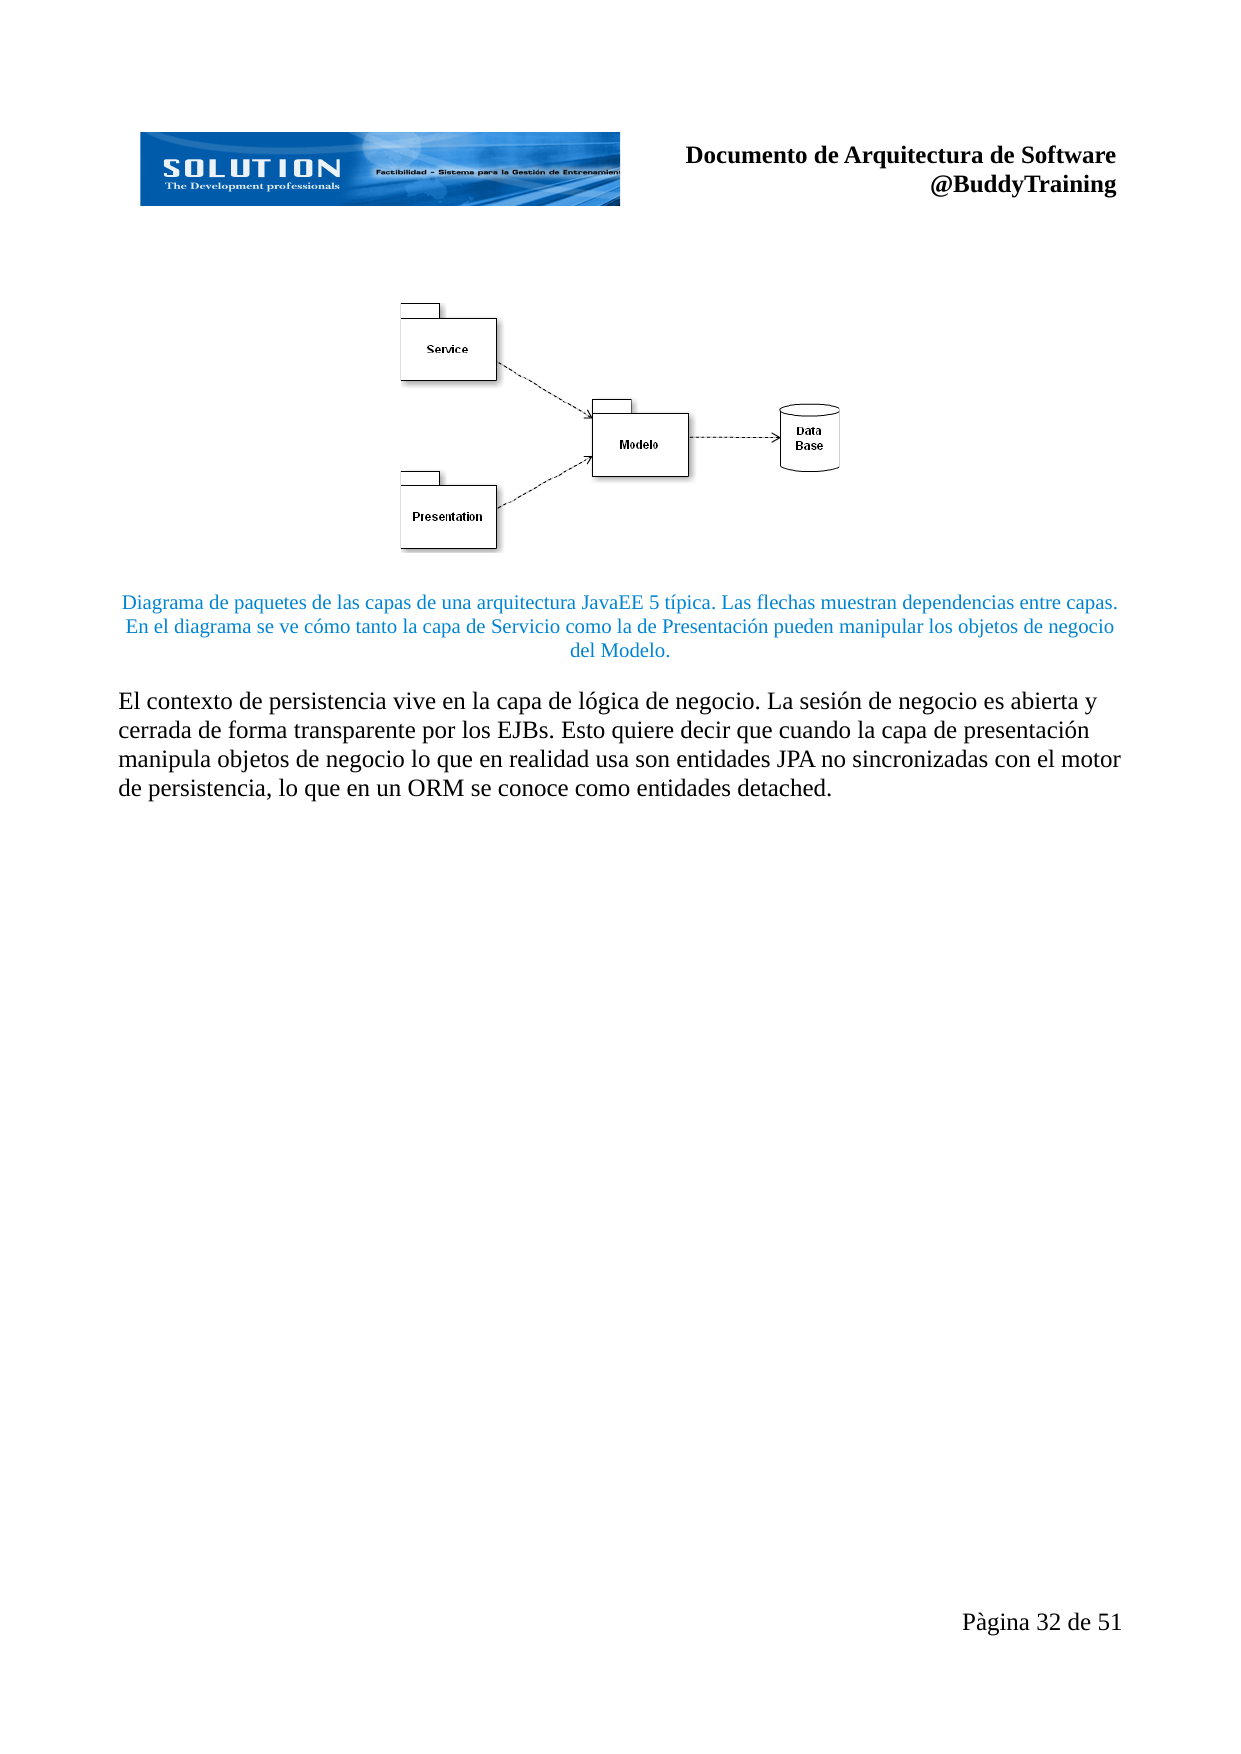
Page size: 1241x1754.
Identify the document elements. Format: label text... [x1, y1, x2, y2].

picture [400, 303, 840, 553]
picture [140, 132, 621, 206]
text El contexto de persistencia vive en la capa de lógica de negocio. La sesión de negocio es abierta y cerrada de forma transparente por los EJBs. Esto quiere decir que cuando la capa de presentación manipula objetos de negocio lo que en realidad usa son entidades JPA no sincronizadas con el motor de persistencia, lo que en un ORM se conoce como entidades detached. [118, 686, 1122, 801]
text Diagrama de paquetes de las capas de una arquitectura JavaEE 5 típica. Las flechas muestran dependencias entre capas. En el diagrama se ve cómo tanto la capa de Servicio como la de Presentación pueden manipular los objetos de negocio del Modelo. [118, 590, 1122, 662]
